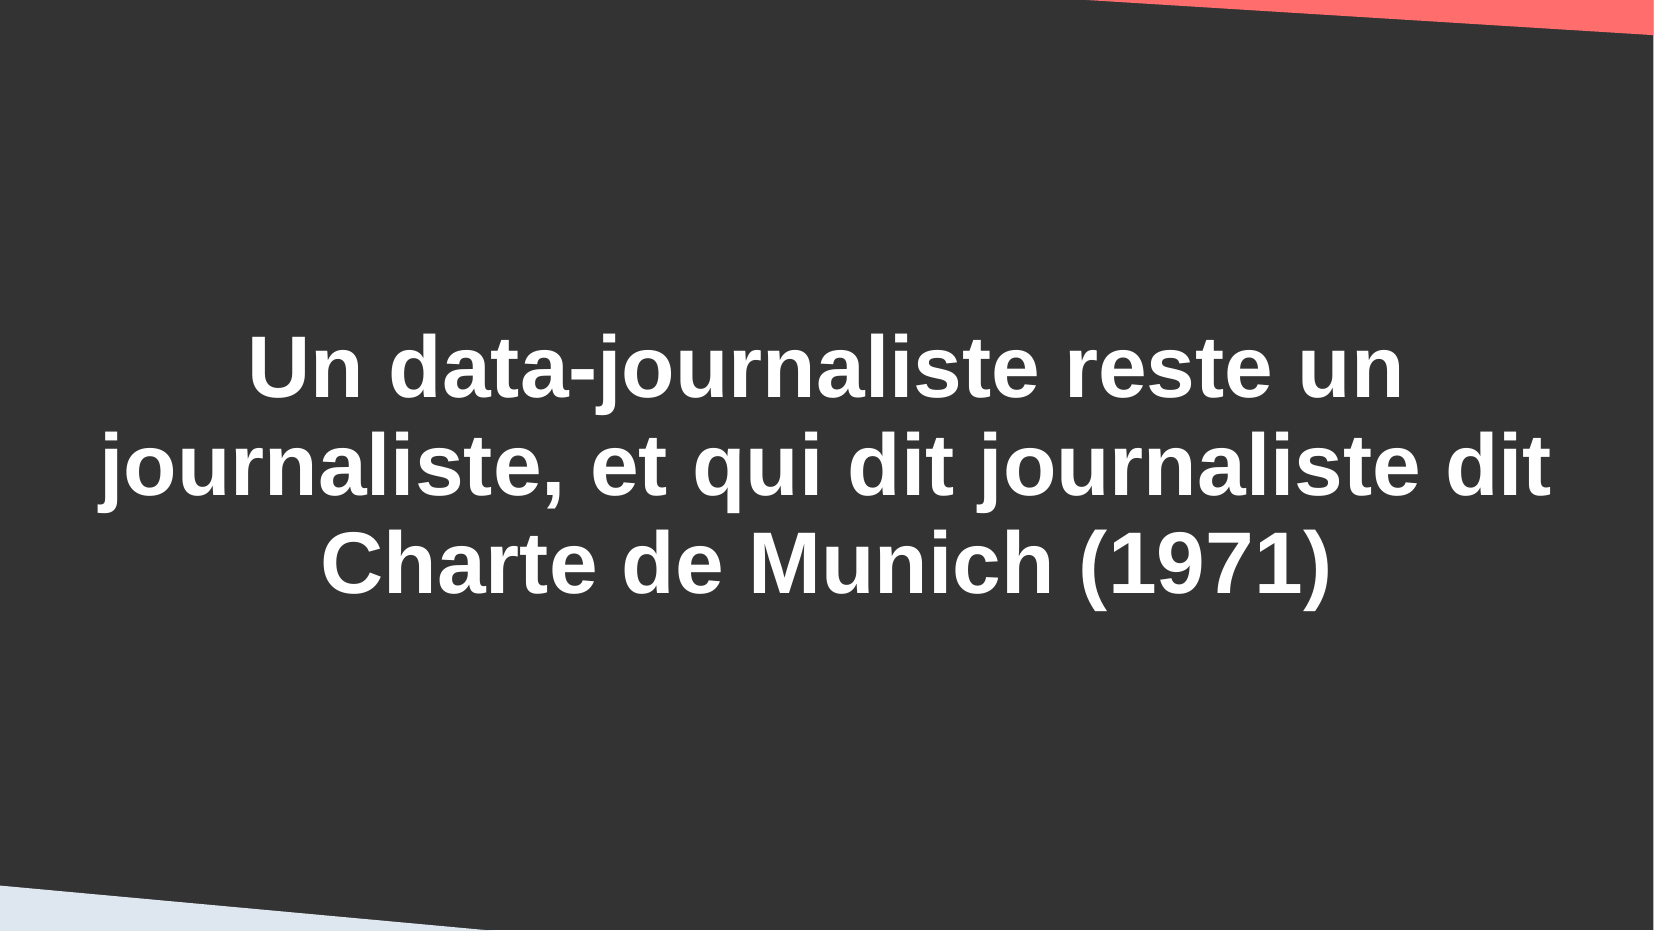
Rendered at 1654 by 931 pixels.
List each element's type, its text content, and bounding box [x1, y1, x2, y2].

title Un data-journaliste reste un journaliste, et qui dit journaliste dit Charte de Munich (1971) [31, 318, 1622, 612]
text_box [0, 885, 496, 931]
text_box [1086, 0, 1654, 36]
